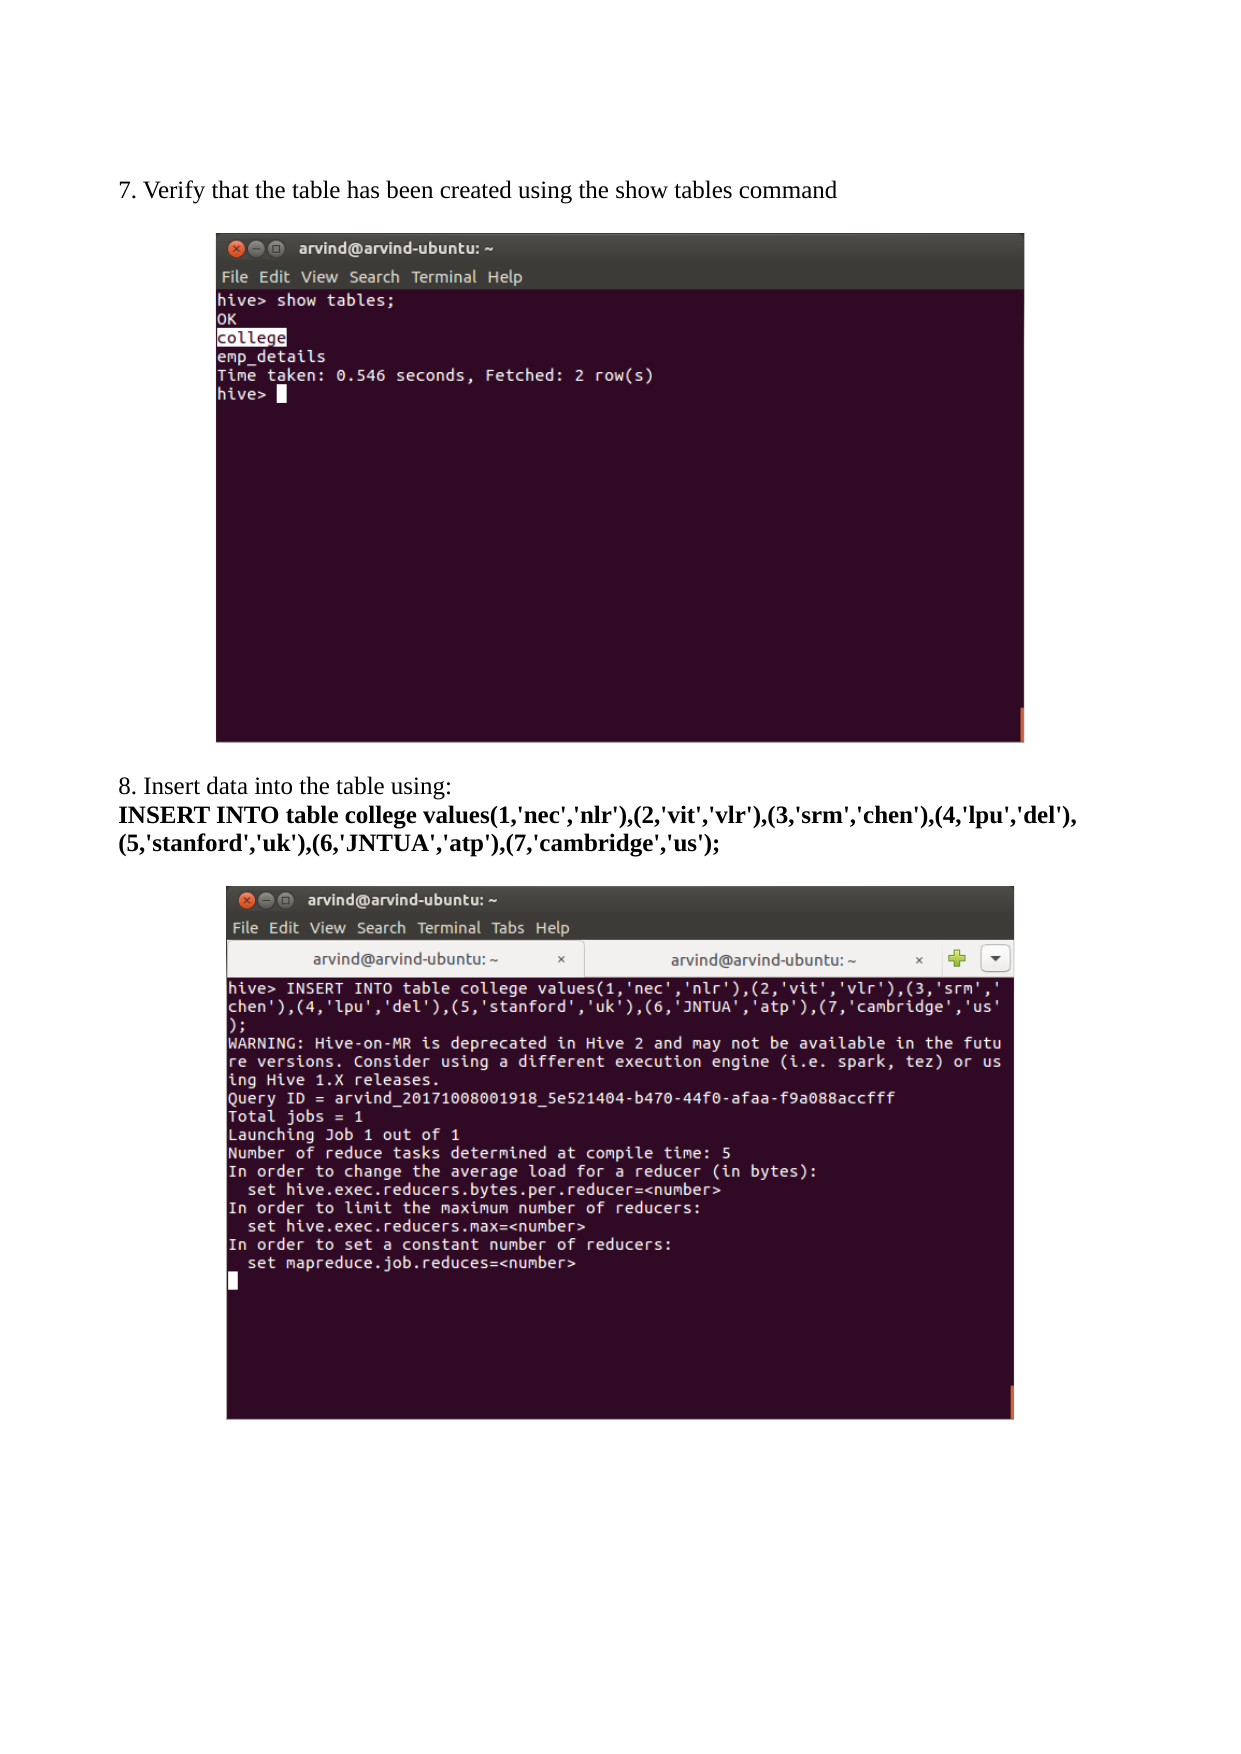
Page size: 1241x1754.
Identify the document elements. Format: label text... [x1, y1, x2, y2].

picture [215, 233, 1025, 743]
text INSERT INTO table college values(1,'nec','nlr'),(2,'vit','vlr'),(3,'srm','chen'),(4,'lpu','del'),(5,'stanford','uk'),(6,'JNTUA','atp'),(7,'cambridge','us'); [118, 800, 1122, 857]
picture [226, 886, 1015, 1420]
text 7. Verify that the table has been created using the show tables command [118, 176, 1122, 204]
text 8. Insert data into the table using: [118, 771, 1122, 800]
